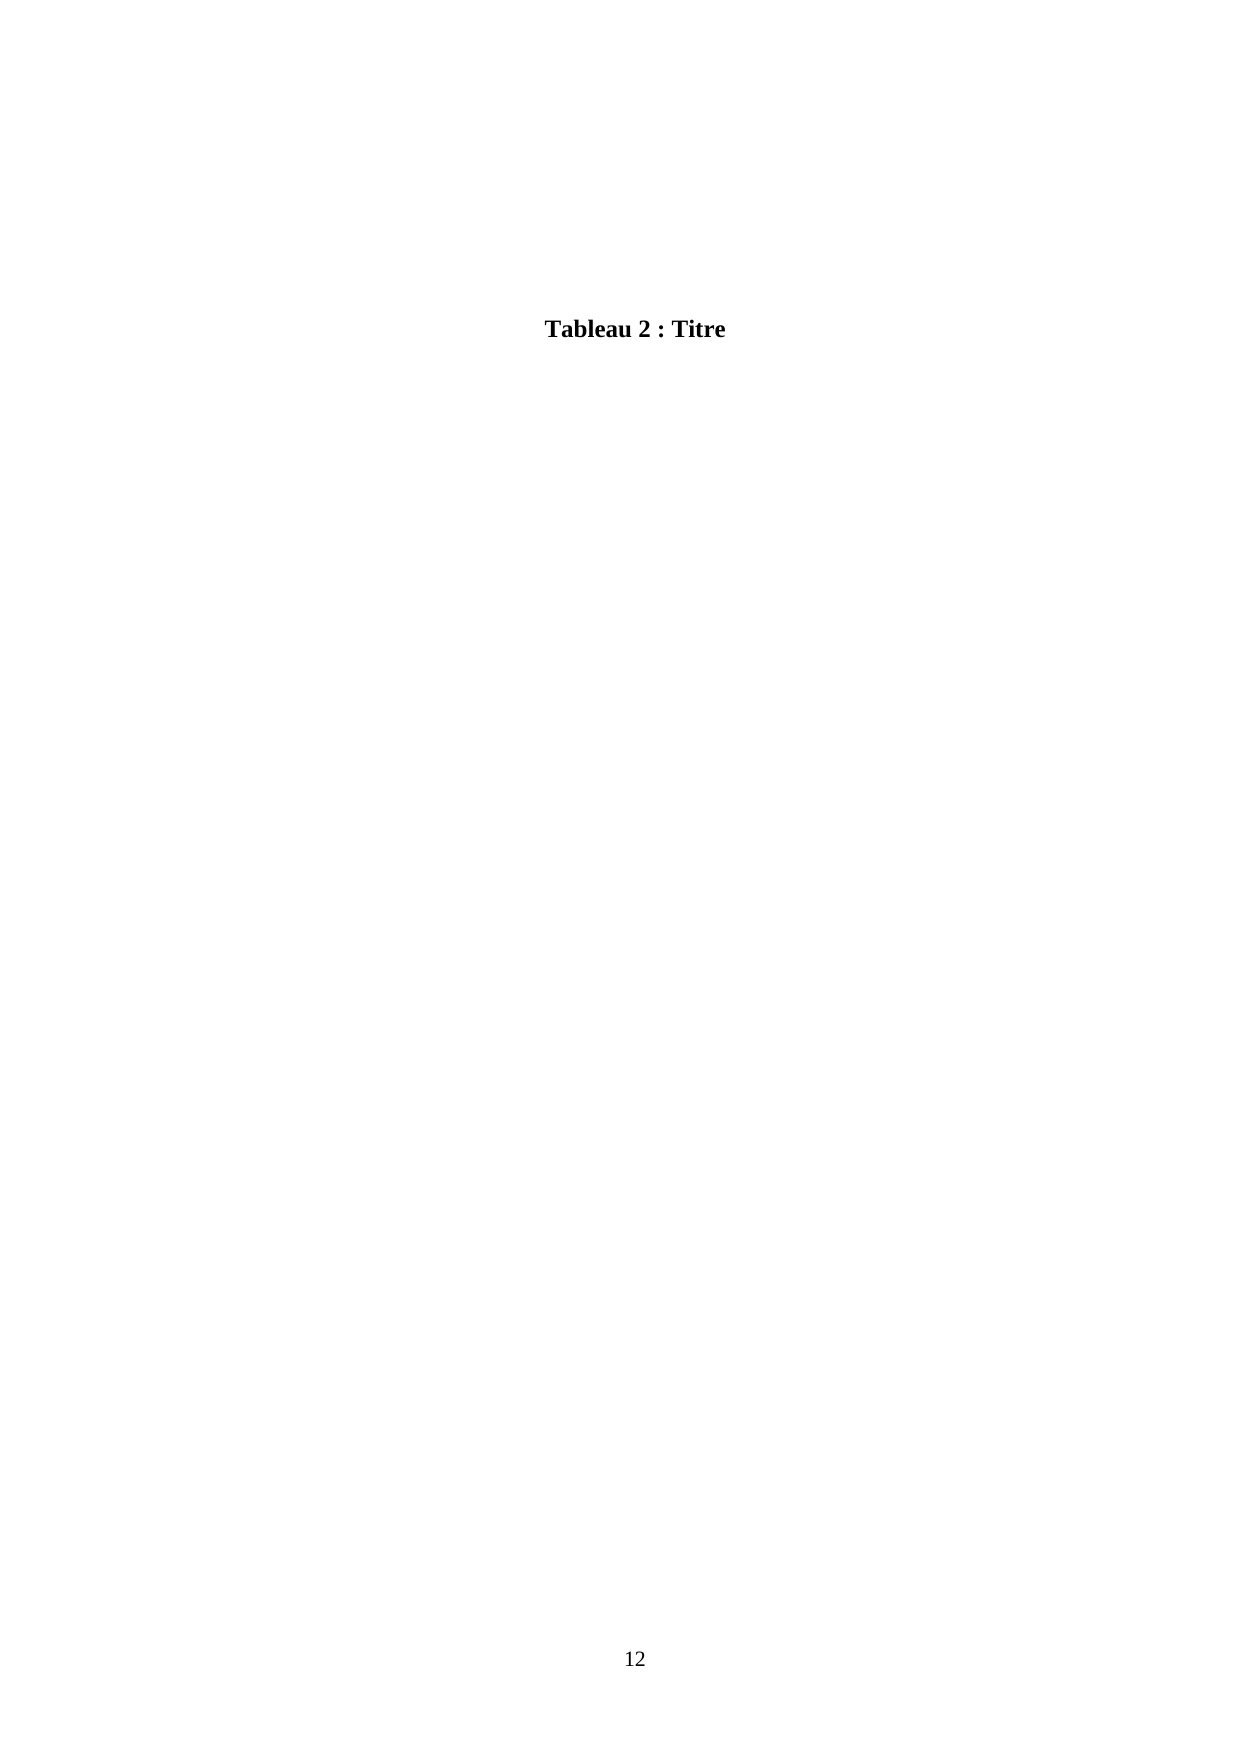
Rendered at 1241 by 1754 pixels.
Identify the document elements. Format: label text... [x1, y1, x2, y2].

text Tableau 2 : Titre [177, 314, 1092, 343]
